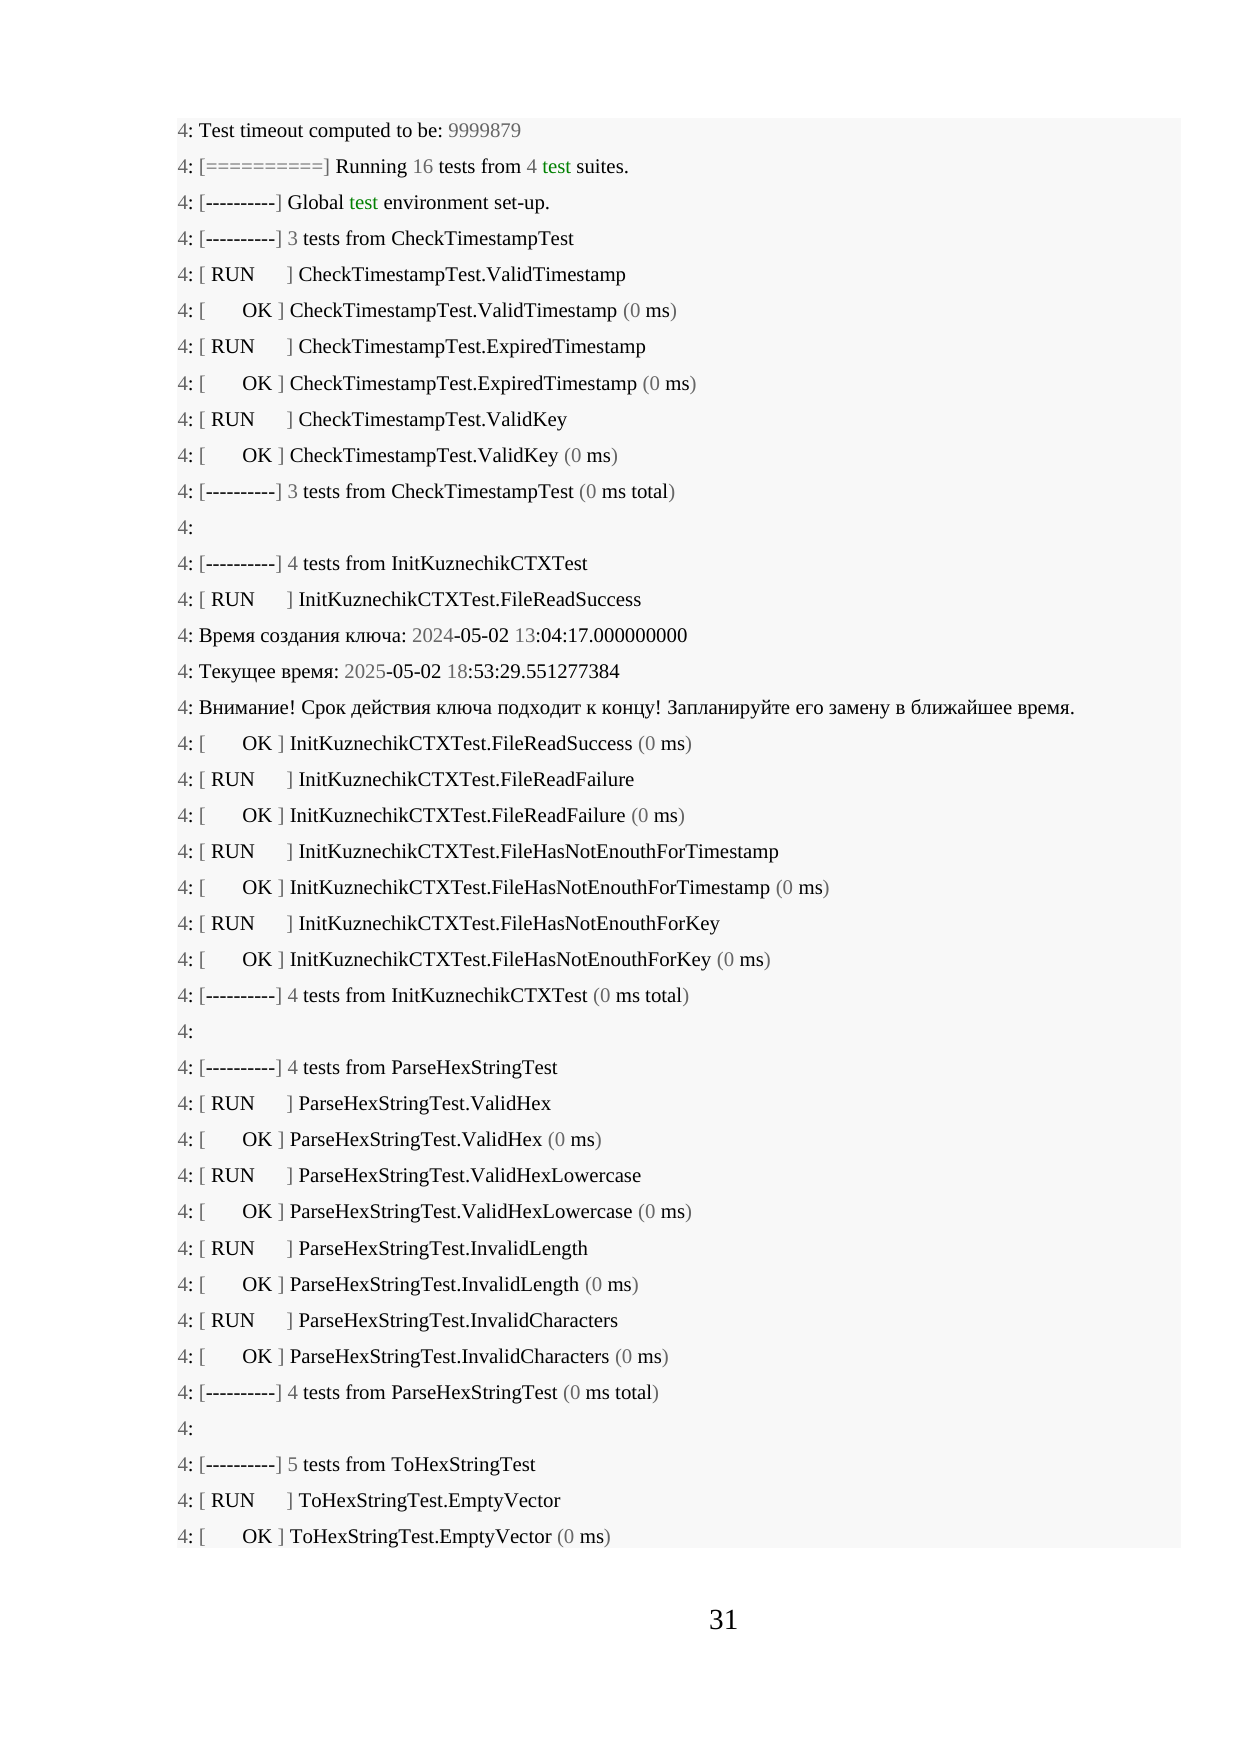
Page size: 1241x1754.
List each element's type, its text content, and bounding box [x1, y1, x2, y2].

text 4: [ OK ] ParseHexStringTest.ValidHex (0 ms) [177, 1127, 1181, 1151]
text 4: [----------] 5 tests from ToHexStringTest [177, 1452, 1181, 1476]
text 4: [ RUN ] ParseHexStringTest.InvalidLength [177, 1235, 1181, 1259]
text 4: [ RUN ] ParseHexStringTest.ValidHexLowercase [177, 1163, 1181, 1187]
text 4: Текущее время: 2025-05-02 18:53:29.551277384 [177, 659, 1181, 683]
text 4: [----------] 3 tests from CheckTimestampTest (0 ms total) [177, 478, 1181, 503]
text 4: [----------] 4 tests from InitKuznechikCTXTest (0 ms total) [177, 983, 1181, 1007]
text 4: Внимание! Срок действия ключа подходит к концу! Запланируйте его замену в ближайшее время. [177, 695, 1181, 719]
text 4: [ RUN ] ParseHexStringTest.ValidHex [177, 1091, 1181, 1115]
text 4: [ RUN ] InitKuznechikCTXTest.FileReadFailure [177, 767, 1181, 791]
text 4: [ RUN ] InitKuznechikCTXTest.FileHasNotEnouthForTimestamp [177, 839, 1181, 863]
text 4: [ RUN ] CheckTimestampTest.ValidKey [177, 406, 1181, 431]
text 4: [ RUN ] InitKuznechikCTXTest.FileReadSuccess [177, 587, 1181, 611]
text 4: [ OK ] ParseHexStringTest.InvalidLength (0 ms) [177, 1271, 1181, 1296]
text 4: [ OK ] InitKuznechikCTXTest.FileHasNotEnouthForTimestamp (0 ms) [177, 875, 1181, 899]
text 4: [ OK ] InitKuznechikCTXTest.FileReadFailure (0 ms) [177, 803, 1181, 827]
text 4: [----------] 4 tests from ParseHexStringTest [177, 1055, 1181, 1079]
text 4: [----------] 3 tests from CheckTimestampTest [177, 226, 1181, 250]
text 4: [ OK ] ParseHexStringTest.ValidHexLowercase (0 ms) [177, 1199, 1181, 1223]
text 4: [----------] Global test environment set-up. [177, 190, 1181, 214]
text 4: [ OK ] InitKuznechikCTXTest.FileReadSuccess (0 ms) [177, 731, 1181, 755]
text 4: [ OK ] CheckTimestampTest.ExpiredTimestamp (0 ms) [177, 370, 1181, 394]
text 4: Время создания ключа: 2024-05-02 13:04:17.000000000 [177, 623, 1181, 647]
text 4: [ OK ] CheckTimestampTest.ValidTimestamp (0 ms) [177, 298, 1181, 322]
text 4: [ RUN ] CheckTimestampTest.ExpiredTimestamp [177, 334, 1181, 358]
text 4: [177, 1019, 1181, 1043]
text 4: [----------] 4 tests from ParseHexStringTest (0 ms total) [177, 1379, 1181, 1404]
text 4: Test timeout computed to be: 9999879 [177, 118, 1181, 142]
text 4: [ RUN ] ToHexStringTest.EmptyVector [177, 1488, 1181, 1512]
text 4: [ OK ] ToHexStringTest.EmptyVector (0 ms) [177, 1524, 1181, 1548]
text 4: [ OK ] InitKuznechikCTXTest.FileHasNotEnouthForKey (0 ms) [177, 947, 1181, 971]
text 4: [177, 514, 1181, 539]
text 4: [ OK ] ParseHexStringTest.InvalidCharacters (0 ms) [177, 1343, 1181, 1368]
text 4: [ RUN ] ParseHexStringTest.InvalidCharacters [177, 1307, 1181, 1332]
text 4: [ RUN ] CheckTimestampTest.ValidTimestamp [177, 262, 1181, 286]
text 4: [----------] 4 tests from InitKuznechikCTXTest [177, 551, 1181, 575]
text 4: [ RUN ] InitKuznechikCTXTest.FileHasNotEnouthForKey [177, 911, 1181, 935]
text 4: [==========] Running 16 tests from 4 test suites. [177, 154, 1181, 178]
text 4: [ OK ] CheckTimestampTest.ValidKey (0 ms) [177, 442, 1181, 467]
text 4: [177, 1416, 1181, 1440]
